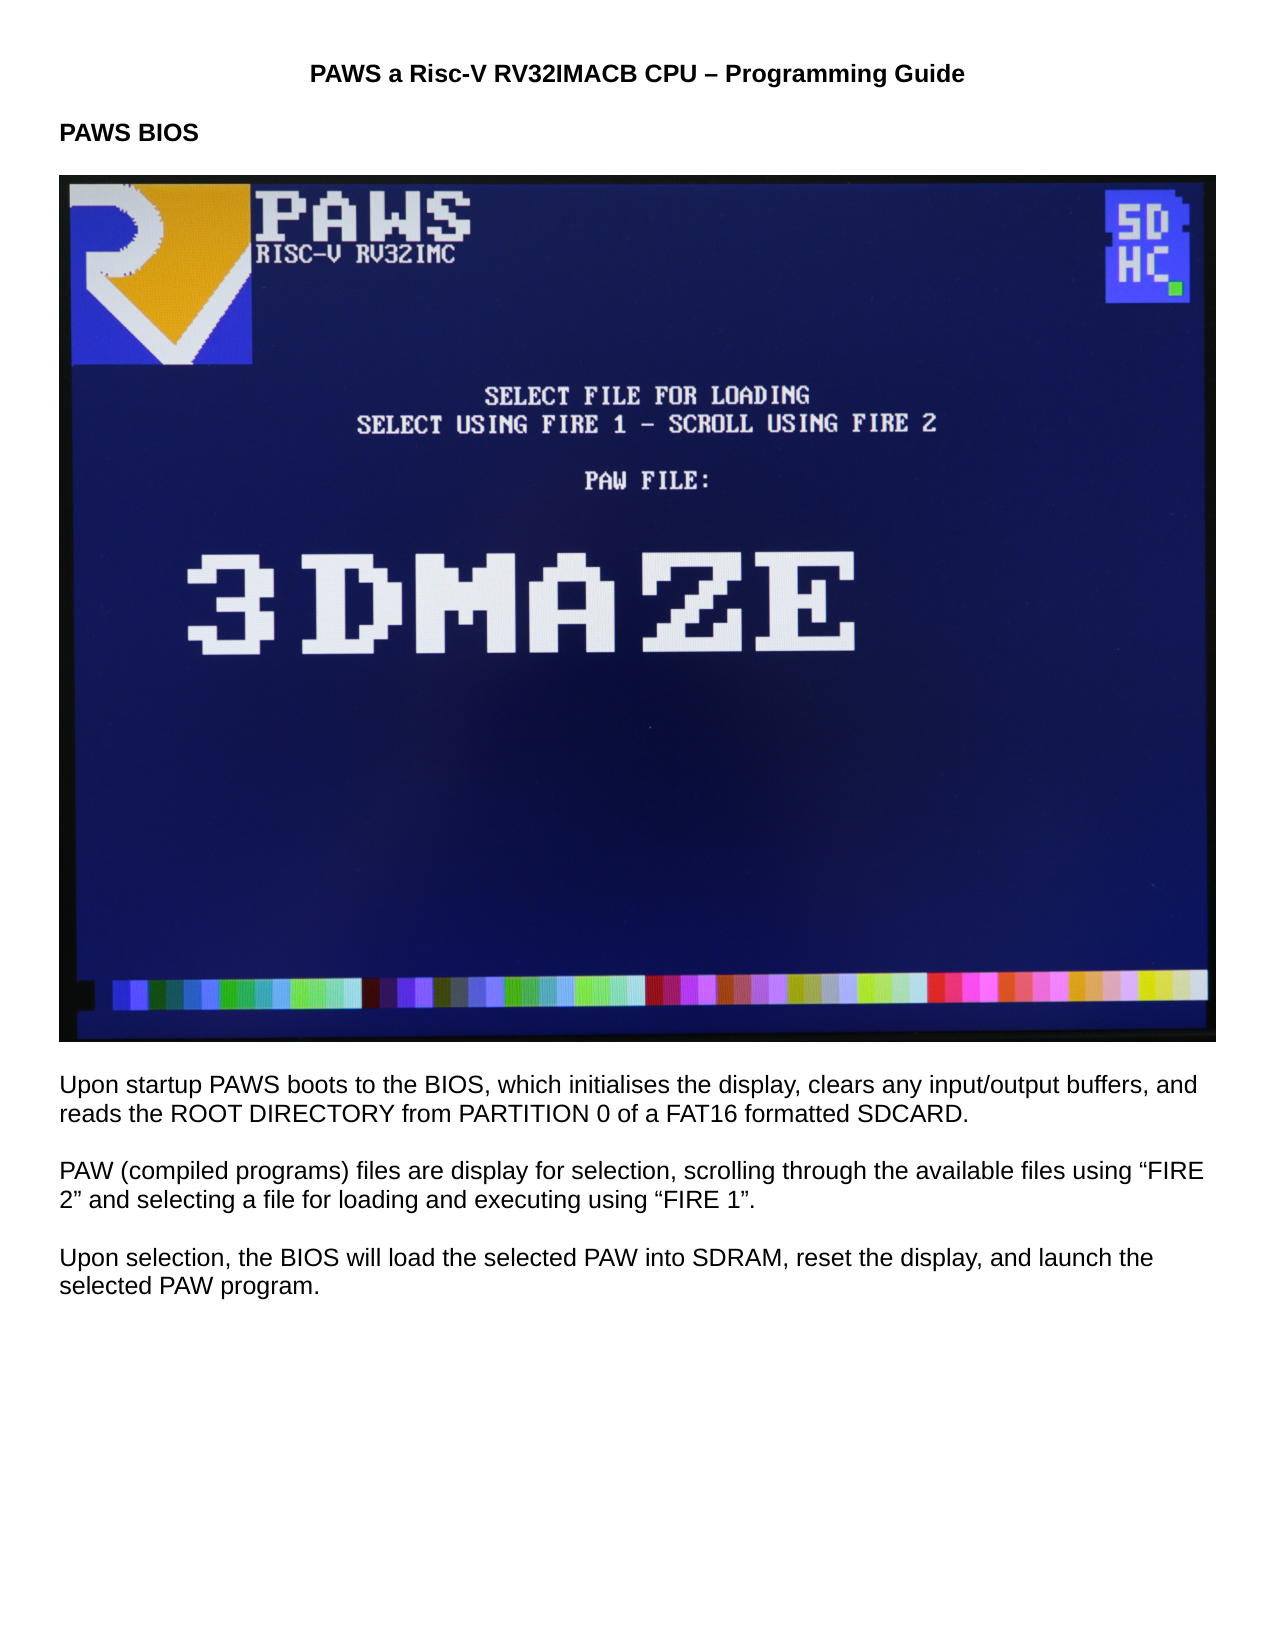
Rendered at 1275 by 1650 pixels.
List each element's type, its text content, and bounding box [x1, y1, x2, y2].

text PAW (compiled programs) files are display for selection, scrolling through the available files using “FIRE 2” and selecting a file for loading and executing using “FIRE 1”. [59, 1156, 1216, 1214]
picture [59, 175, 1216, 1042]
text PAWS BIOS [59, 118, 1216, 147]
text Upon startup PAWS boots to the BIOS, which initialises the display, clears any input/output buffers, and reads the ROOT DIRECTORY from PARTITION 0 of a FAT16 formatted SDCARD. [59, 1070, 1216, 1128]
text Upon selection, the BIOS will load the selected PAW into SDRAM, reset the display, and launch the selected PAW program. [59, 1243, 1216, 1300]
